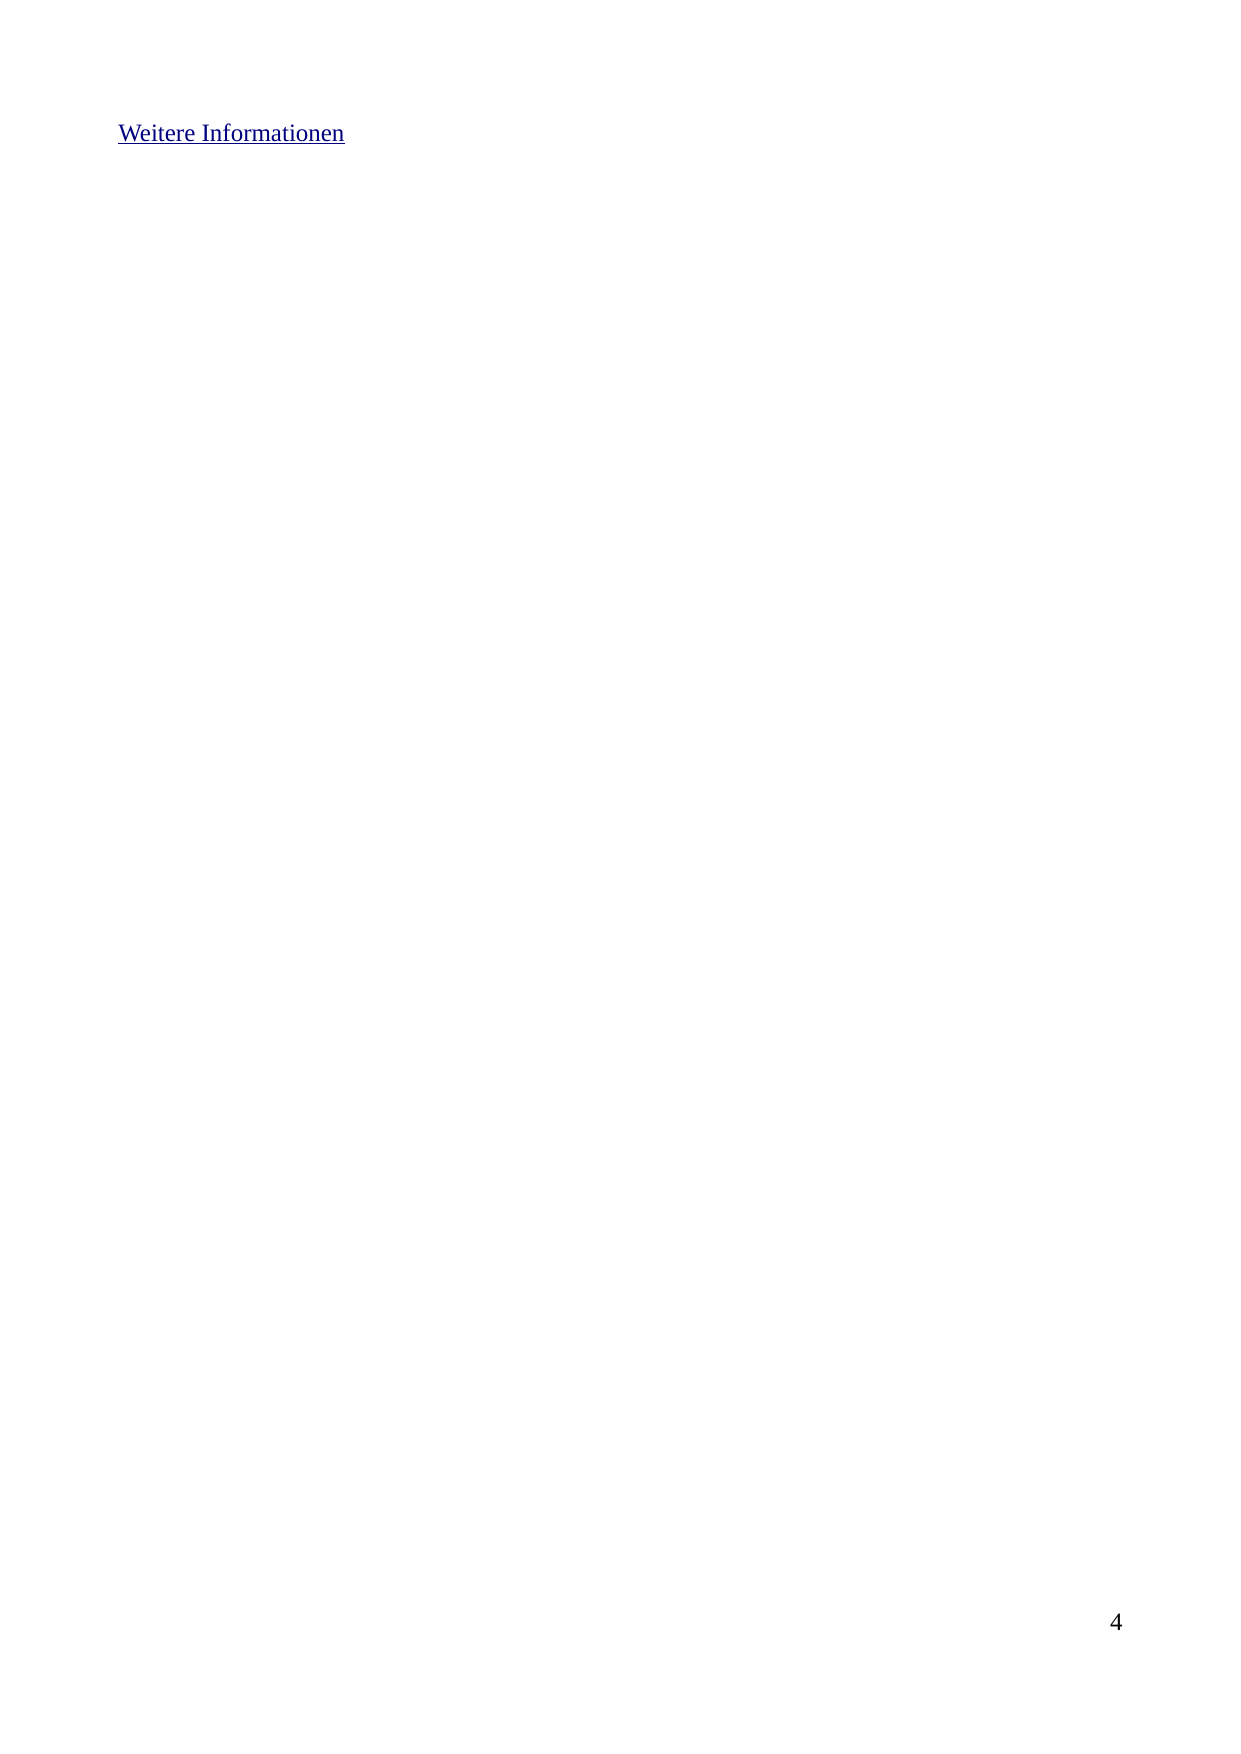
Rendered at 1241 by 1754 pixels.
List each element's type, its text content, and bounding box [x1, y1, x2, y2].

text Weitere Informationen [118, 118, 1122, 147]
